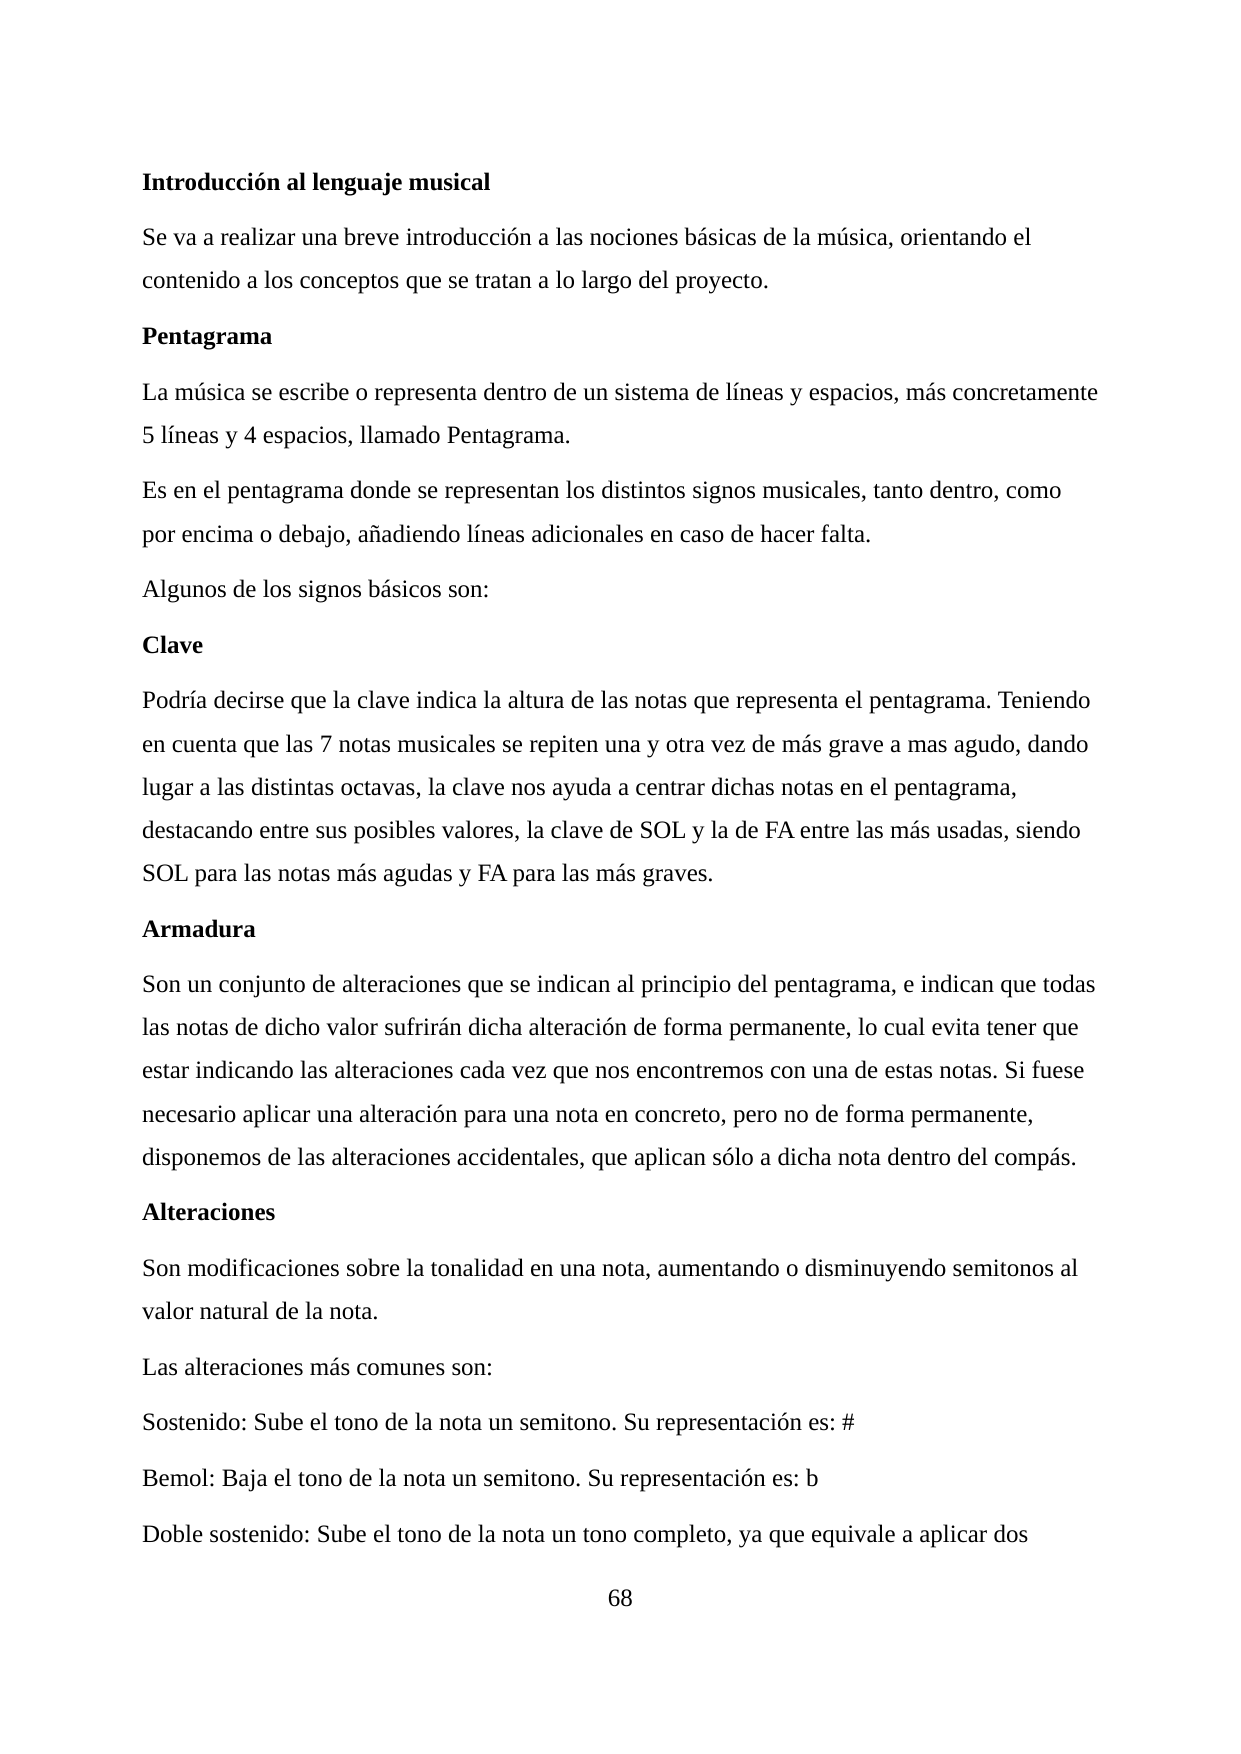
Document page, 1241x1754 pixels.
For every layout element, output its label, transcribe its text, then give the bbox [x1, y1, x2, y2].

text Podría decirse que la clave indica la altura de las notas que representa el pentagrama. Teniendo en cuenta que las 7 notas musicales se repiten una y otra vez de más grave a mas agudo, dando lugar a las distintas octavas, la clave nos ayuda a centrar dichas notas en el pentagrama, destacando entre sus posibles valores, la clave de SOL y la de FA entre las más usadas, siendo SOL para las notas más agudas y FA para las más graves. [142, 686, 1098, 887]
text Bemol: Baja el tono de la nota un semitono. Su representación es: b [142, 1463, 1098, 1492]
text Sostenido: Sube el tono de la nota un semitono. Su representación es: # [142, 1407, 1098, 1436]
subtitle Introducción al lenguaje musical [142, 167, 1098, 196]
text Es en el pentagrama donde se representan los distintos signos musicales, tanto dentro, como por encima o debajo, añadiendo líneas adicionales en caso de hacer falta. [142, 476, 1098, 547]
text Alteraciones [142, 1197, 1098, 1226]
text Armadura [142, 914, 1098, 942]
text Son modificaciones sobre la tonalidad en una nota, aumentando o disminuyendo semitonos al valor natural de la nota. [142, 1253, 1098, 1325]
text La música se escribe o representa dentro de un sistema de líneas y espacios, más concretamente 5 líneas y 4 espacios, llamado Pentagrama. [142, 377, 1098, 449]
text Clave [142, 630, 1098, 659]
text Doble sostenido: Sube el tono de la nota un tono completo, ya que equivale a aplicar dos [142, 1519, 1098, 1547]
text Son un conjunto de alteraciones que se indican al principio del pentagrama, e indican que todas las notas de dicho valor sufrirán dicha alteración de forma permanente, lo cual evita tener que estar indicando las alteraciones cada vez que nos encontremos con una de estas notas. Si fuese necesario aplicar una alteración para una nota en concreto, pero no de forma permanente, disponemos de las alteraciones accidentales, que aplican sólo a dicha nota dentro del compás. [142, 969, 1098, 1171]
text Se va a realizar una breve introducción a las nociones básicas de la música, orientando el contenido a los conceptos que se tratan a lo largo del proyecto. [142, 222, 1098, 294]
text Pentagrama [142, 321, 1098, 350]
text Algunos de los signos básicos son: [142, 574, 1098, 603]
text Las alteraciones más comunes son: [142, 1352, 1098, 1381]
